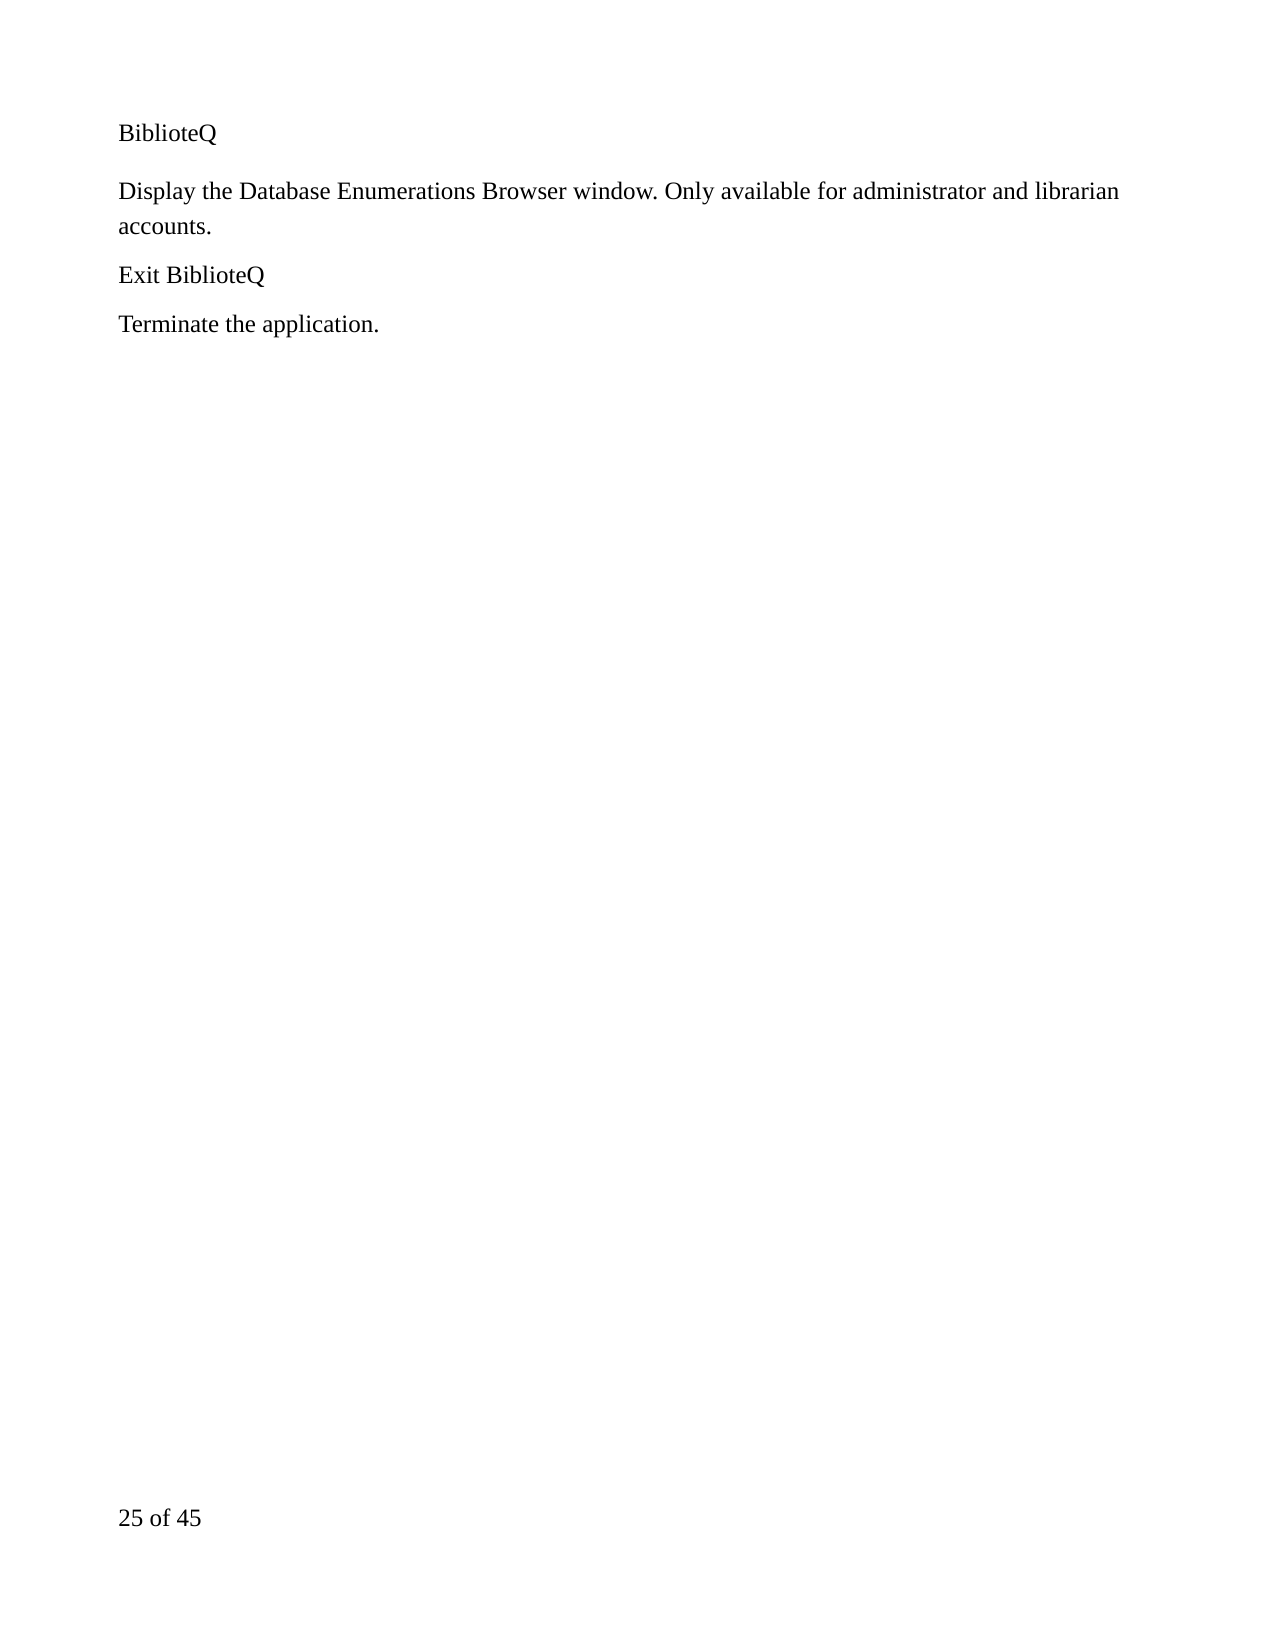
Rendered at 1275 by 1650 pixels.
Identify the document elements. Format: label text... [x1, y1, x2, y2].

text Exit BiblioteQ [118, 260, 1157, 289]
text Terminate the application. [118, 309, 1157, 338]
text Display the Database Enumerations Browser window. Only available for administrator and librarian accounts. [118, 176, 1157, 239]
